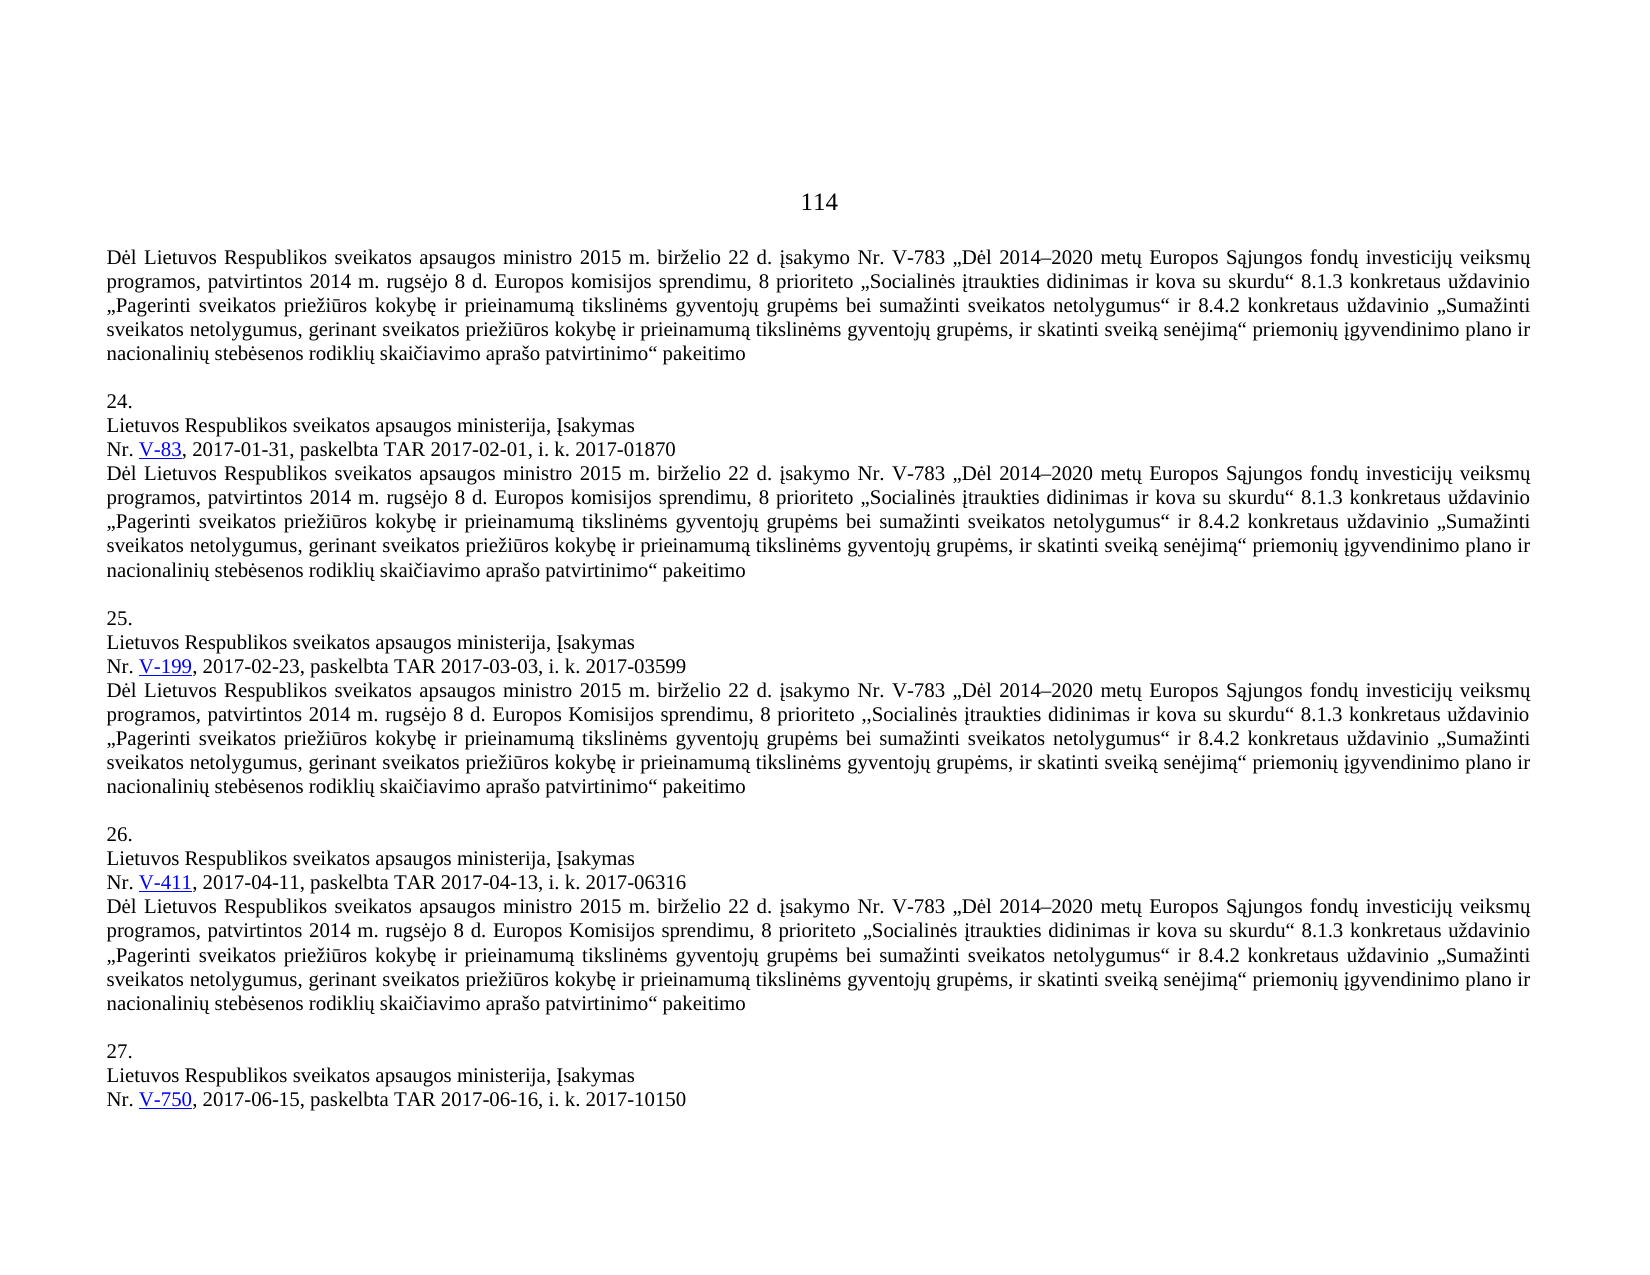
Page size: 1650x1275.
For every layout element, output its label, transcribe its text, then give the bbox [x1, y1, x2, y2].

text 25. [106, 606, 1532, 630]
text Dėl Lietuvos Respublikos sveikatos apsaugos ministro 2015 m. birželio 22 d. įsakymo Nr. V-783 „Dėl 2014–2020 metų Europos Sąjungos fondų investicijų veiksmų programos, patvirtintos 2014 m. rugsėjo 8 d. Europos Komisijos sprendimu, 8 prioriteto „Socialinės įtraukties didinimas ir kova su skurdu“ 8.1.3 konkretaus uždavinio „Pagerinti sveikatos priežiūros kokybę ir prieinamumą tikslinėms gyventojų grupėms bei sumažinti sveikatos netolygumus“ ir 8.4.2 konkretaus uždavinio „Sumažinti sveikatos netolygumus, gerinant sveikatos priežiūros kokybę ir prieinamumą tikslinėms gyventojų grupėms, ir skatinti sveiką senėjimą“ priemonių įgyvendinimo plano ir nacionalinių stebėsenos rodiklių skaičiavimo aprašo patvirtinimo“ pakeitimo [106, 894, 1532, 1015]
text Nr. V-199, 2017-02-23, paskelbta TAR 2017-03-03, i. k. 2017-03599 [106, 654, 1532, 678]
text Nr. V-83, 2017-01-31, paskelbta TAR 2017-02-01, i. k. 2017-01870 [106, 437, 1532, 461]
text 26. [106, 822, 1532, 846]
text Dėl Lietuvos Respublikos sveikatos apsaugos ministro 2015 m. birželio 22 d. įsakymo Nr. V-783 „Dėl 2014–2020 metų Europos Sąjungos fondų investicijų veiksmų programos, patvirtintos 2014 m. rugsėjo 8 d. Europos komisijos sprendimu, 8 prioriteto „Socialinės įtraukties didinimas ir kova su skurdu“ 8.1.3 konkretaus uždavinio „Pagerinti sveikatos priežiūros kokybę ir prieinamumą tikslinėms gyventojų grupėms bei sumažinti sveikatos netolygumus“ ir 8.4.2 konkretaus uždavinio „Sumažinti sveikatos netolygumus, gerinant sveikatos priežiūros kokybę ir prieinamumą tikslinėms gyventojų grupėms, ir skatinti sveiką senėjimą“ priemonių įgyvendinimo plano ir nacionalinių stebėsenos rodiklių skaičiavimo aprašo patvirtinimo“ pakeitimo [106, 245, 1532, 365]
text Nr. V-750, 2017-06-15, paskelbta TAR 2017-06-16, i. k. 2017-10150 [106, 1087, 1532, 1111]
text 27. [106, 1039, 1532, 1063]
text 24. [106, 389, 1532, 413]
text Lietuvos Respublikos sveikatos apsaugos ministerija, Įsakymas [106, 846, 1532, 870]
text Dėl Lietuvos Respublikos sveikatos apsaugos ministro 2015 m. birželio 22 d. įsakymo Nr. V-783 „Dėl 2014–2020 metų Europos Sąjungos fondų investicijų veiksmų programos, patvirtintos 2014 m. rugsėjo 8 d. Europos Komisijos sprendimu, 8 prioriteto ,,Socialinės įtraukties didinimas ir kova su skurdu“ 8.1.3 konkretaus uždavinio „Pagerinti sveikatos priežiūros kokybę ir prieinamumą tikslinėms gyventojų grupėms bei sumažinti sveikatos netolygumus“ ir 8.4.2 konkretaus uždavinio „Sumažinti sveikatos netolygumus, gerinant sveikatos priežiūros kokybę ir prieinamumą tikslinėms gyventojų grupėms, ir skatinti sveiką senėjimą“ priemonių įgyvendinimo plano ir nacionalinių stebėsenos rodiklių skaičiavimo aprašo patvirtinimo“ pakeitimo [106, 678, 1532, 798]
text Lietuvos Respublikos sveikatos apsaugos ministerija, Įsakymas [106, 1063, 1532, 1087]
text Lietuvos Respublikos sveikatos apsaugos ministerija, Įsakymas [106, 630, 1532, 654]
text Lietuvos Respublikos sveikatos apsaugos ministerija, Įsakymas [106, 413, 1532, 437]
text Dėl Lietuvos Respublikos sveikatos apsaugos ministro 2015 m. birželio 22 d. įsakymo Nr. V-783 „Dėl 2014–2020 metų Europos Sąjungos fondų investicijų veiksmų programos, patvirtintos 2014 m. rugsėjo 8 d. Europos komisijos sprendimu, 8 prioriteto „Socialinės įtraukties didinimas ir kova su skurdu“ 8.1.3 konkretaus uždavinio „Pagerinti sveikatos priežiūros kokybę ir prieinamumą tikslinėms gyventojų grupėms bei sumažinti sveikatos netolygumus“ ir 8.4.2 konkretaus uždavinio „Sumažinti sveikatos netolygumus, gerinant sveikatos priežiūros kokybę ir prieinamumą tikslinėms gyventojų grupėms, ir skatinti sveiką senėjimą“ priemonių įgyvendinimo plano ir nacionalinių stebėsenos rodiklių skaičiavimo aprašo patvirtinimo“ pakeitimo [106, 461, 1532, 582]
text Nr. V-411, 2017-04-11, paskelbta TAR 2017-04-13, i. k. 2017-06316 [106, 870, 1532, 894]
